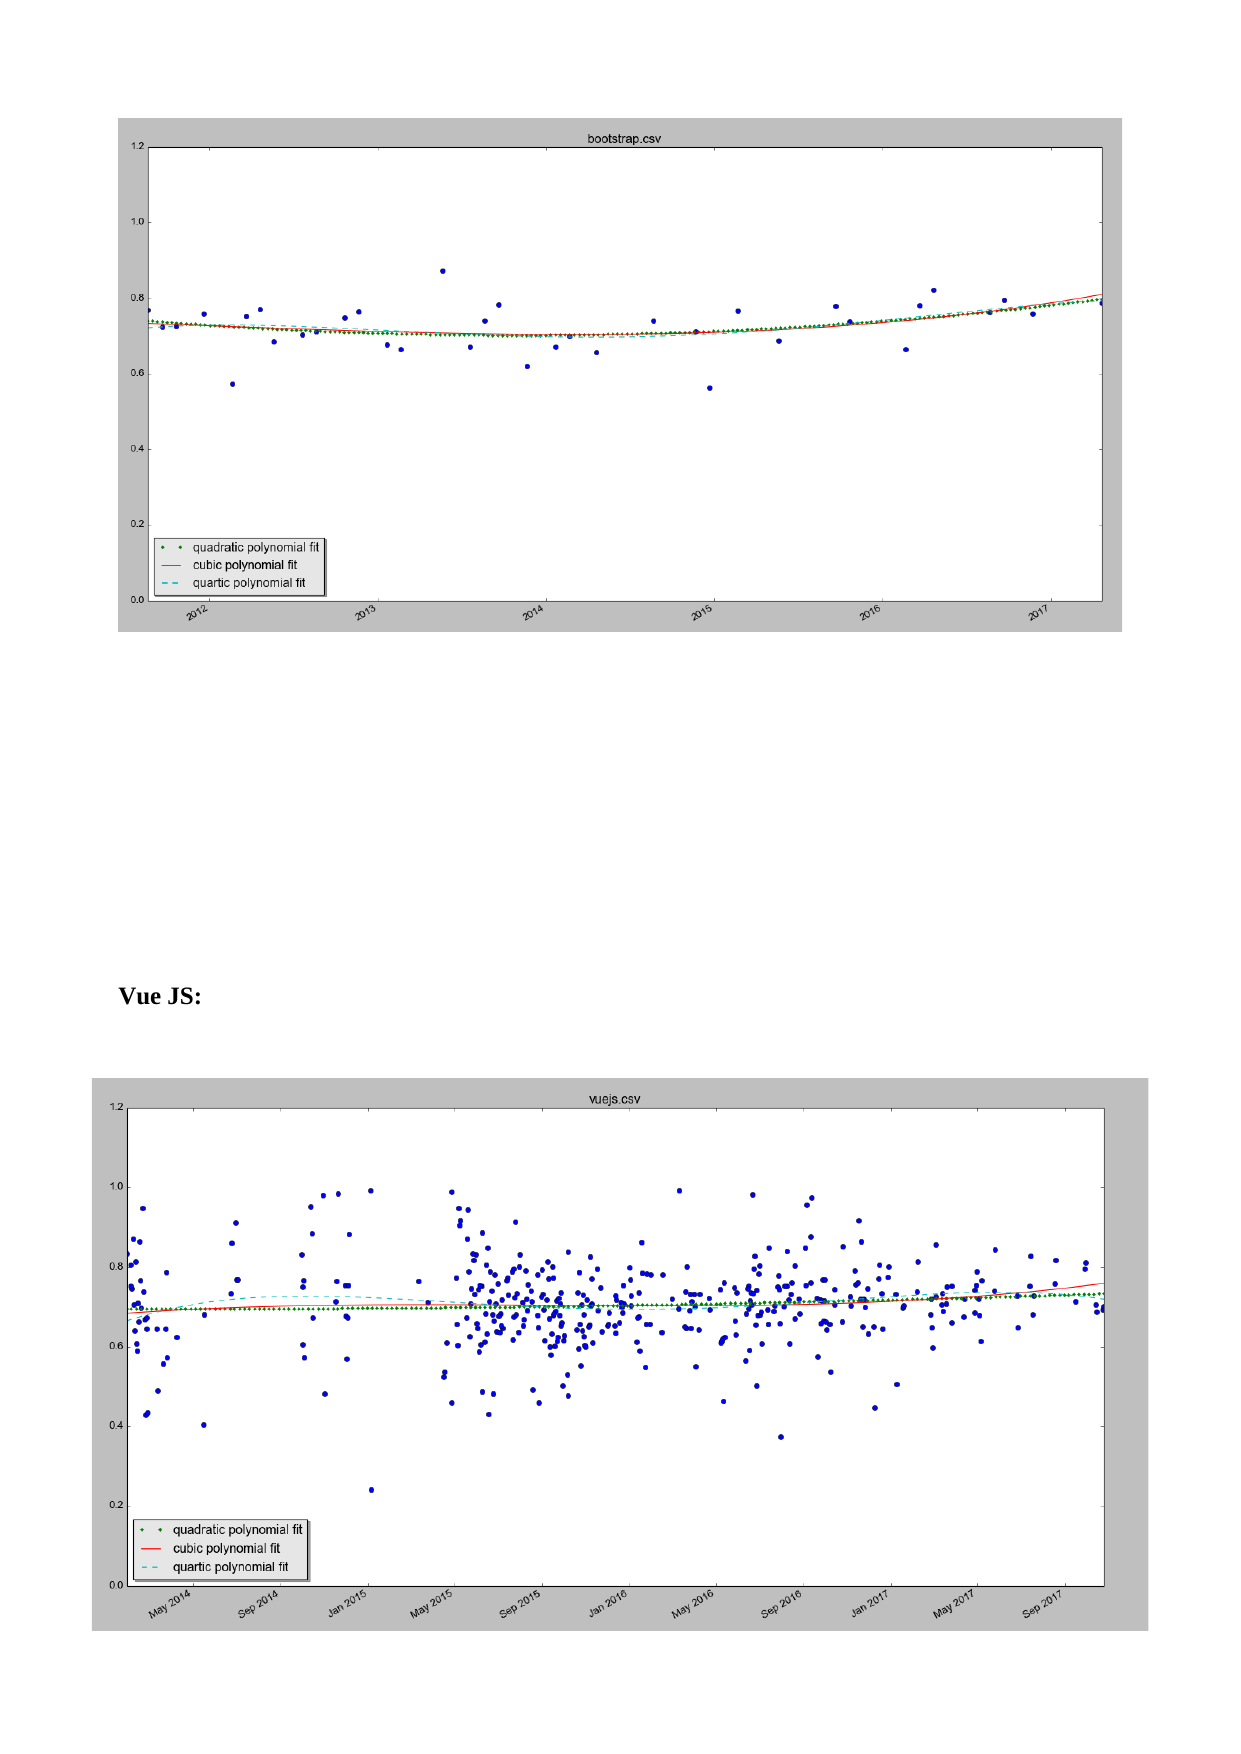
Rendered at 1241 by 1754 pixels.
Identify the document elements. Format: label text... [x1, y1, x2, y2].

picture [91, 1078, 1149, 1631]
picture [118, 118, 1123, 632]
text Vue JS: [118, 981, 1122, 1009]
